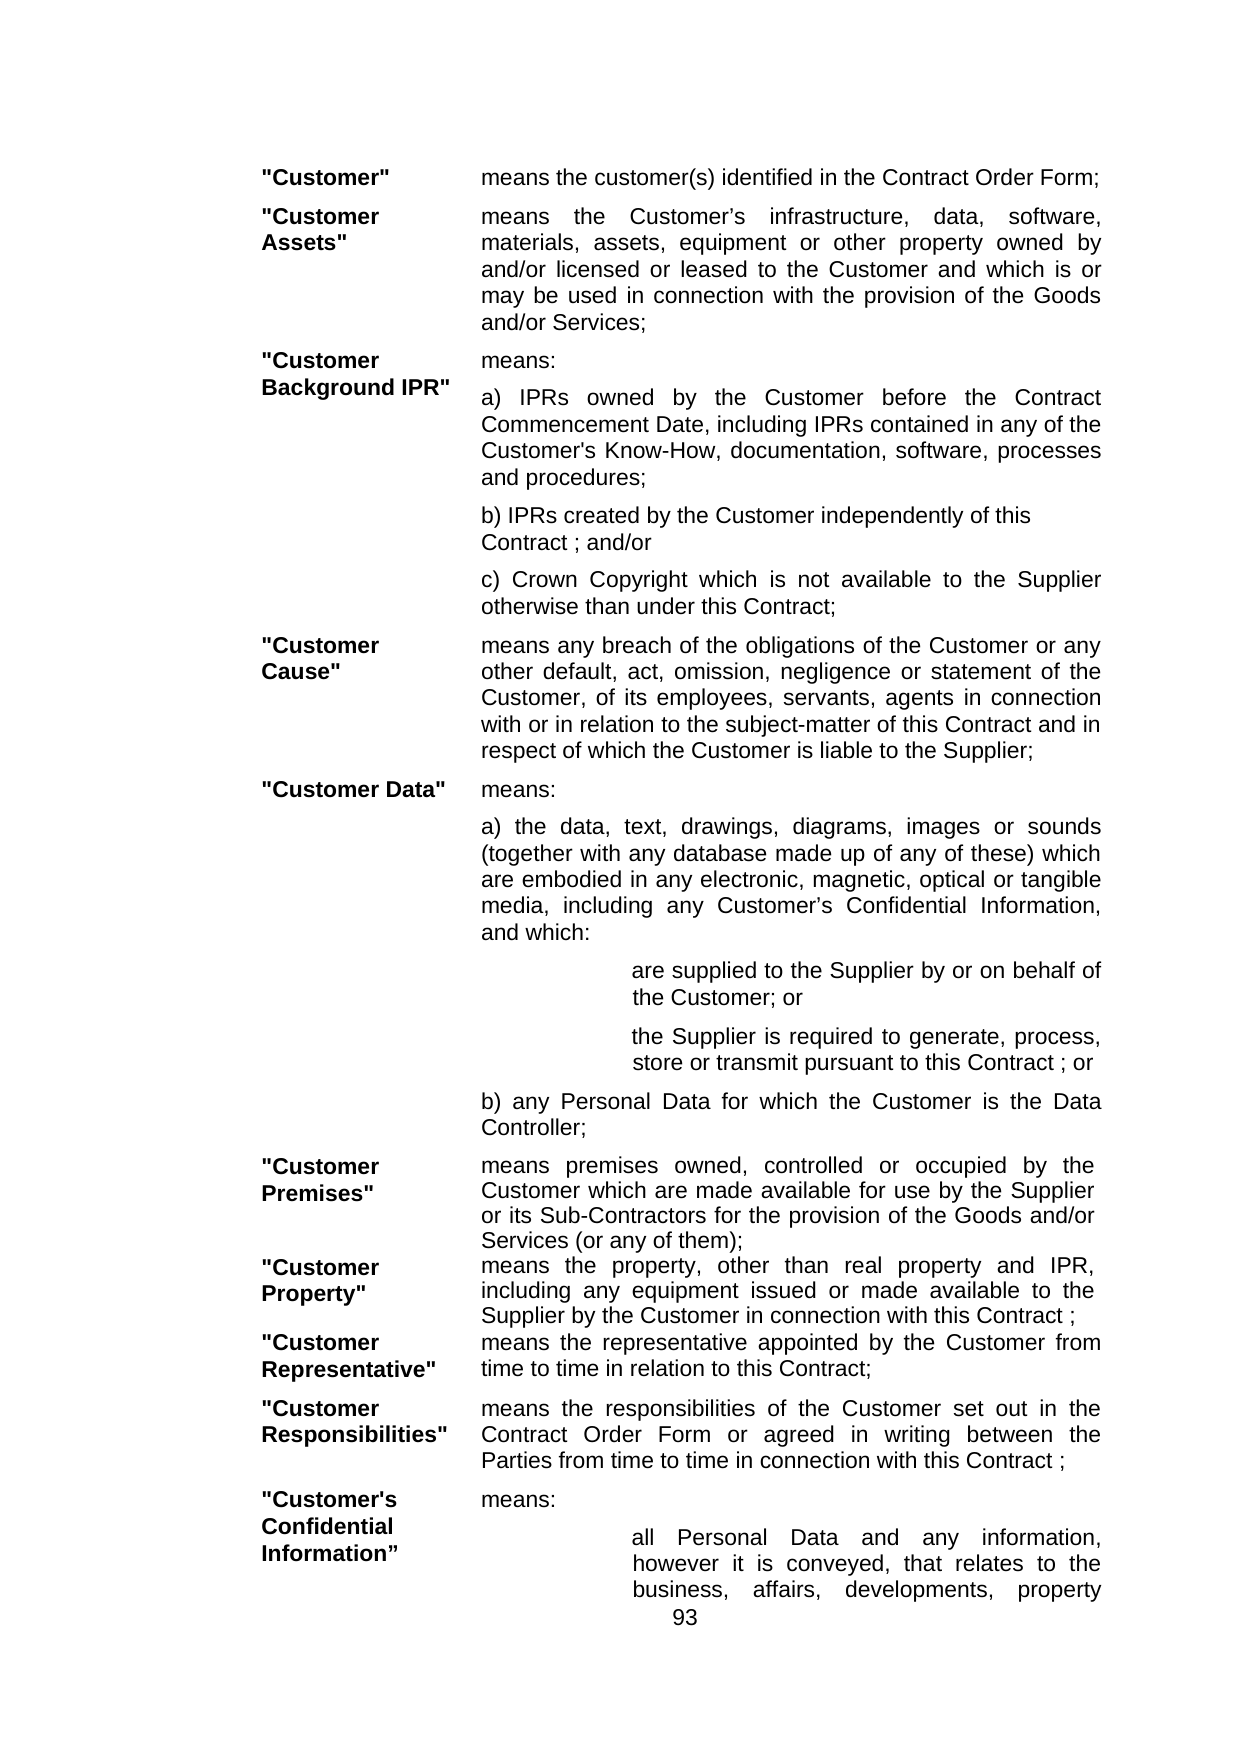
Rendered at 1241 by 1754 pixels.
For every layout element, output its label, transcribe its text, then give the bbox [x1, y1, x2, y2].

table_cell "Customer Data" [250, 776, 469, 1153]
table_cell means premises owned, controlled or occupied by the Customer which are made available for use by the Supplier or its Sub-Contractors for the provision of the Goods and/or Services (or any of them); [470, 1153, 1113, 1253]
table_cell means the property, other than real property and IPR, including any equipment issued or made available to the Supplier by the Customer in connection with this Contract ; [470, 1254, 1113, 1329]
table_cell "Customer's Confidential Information” [250, 1486, 469, 1602]
table_cell means the responsibilities of the Customer set out in the Contract Order Form or agreed in writing between the Parties from time to time in connection with this Contract ; [470, 1395, 1113, 1486]
table_cell "Customer Assets" [250, 203, 469, 347]
table_cell "Customer Responsibilities" [250, 1395, 469, 1486]
table_cell "Customer Premises" [250, 1153, 469, 1253]
table_cell "Customer Cause" [250, 632, 469, 776]
table_cell "Customer Representative" [250, 1329, 469, 1394]
table_cell means: a) IPRs owned by the Customer before the Contract Commencement Date, including IPRs contained in any of the Customer's Know-How, documentation, software, processes and procedures; b) IPRs created by the Customer independently of this Contract ; and/or c) Crown Copyright which is not available to the Supplier otherwise than under this Contract; [470, 347, 1113, 632]
table_cell means: all Personal Data and any information, however it is conveyed, that relates to the business, affairs, developments, property [470, 1486, 1113, 1602]
table_cell means the customer(s) identified in the Contract Order Form; [470, 150, 1113, 203]
table_cell "Customer Background IPR" [250, 347, 469, 632]
table_cell "Customer Property" [250, 1254, 469, 1329]
table_cell means any breach of the obligations of the Customer or any other default, act, omission, negligence or statement of the Customer, of its employees, servants, agents in connection with or in relation to the subject-matter of this Contract and in respect of which the Customer is liable to the Supplier; [470, 632, 1113, 776]
table_cell means the Customer’s infrastructure, data, software, materials, assets, equipment or other property owned by and/or licensed or leased to the Customer and which is or may be used in connection with the provision of the Goods and/or Services; [470, 203, 1113, 347]
table_cell means: a) the data, text, drawings, diagrams, images or sounds (together with any database made up of any of these) which are embodied in any electronic, magnetic, optical or tangible media, including any Customer’s Confidential Information, and which: are supplied to the Supplier by or on behalf of the Customer; or the Supplier is required to generate, process, store or transmit pursuant to this Contract ; or b) any Personal Data for which the Customer is the Data Controller; [470, 776, 1113, 1153]
table_cell "Customer" [250, 150, 469, 203]
table_cell means the representative appointed by the Customer from time to time in relation to this Contract; [470, 1329, 1113, 1394]
